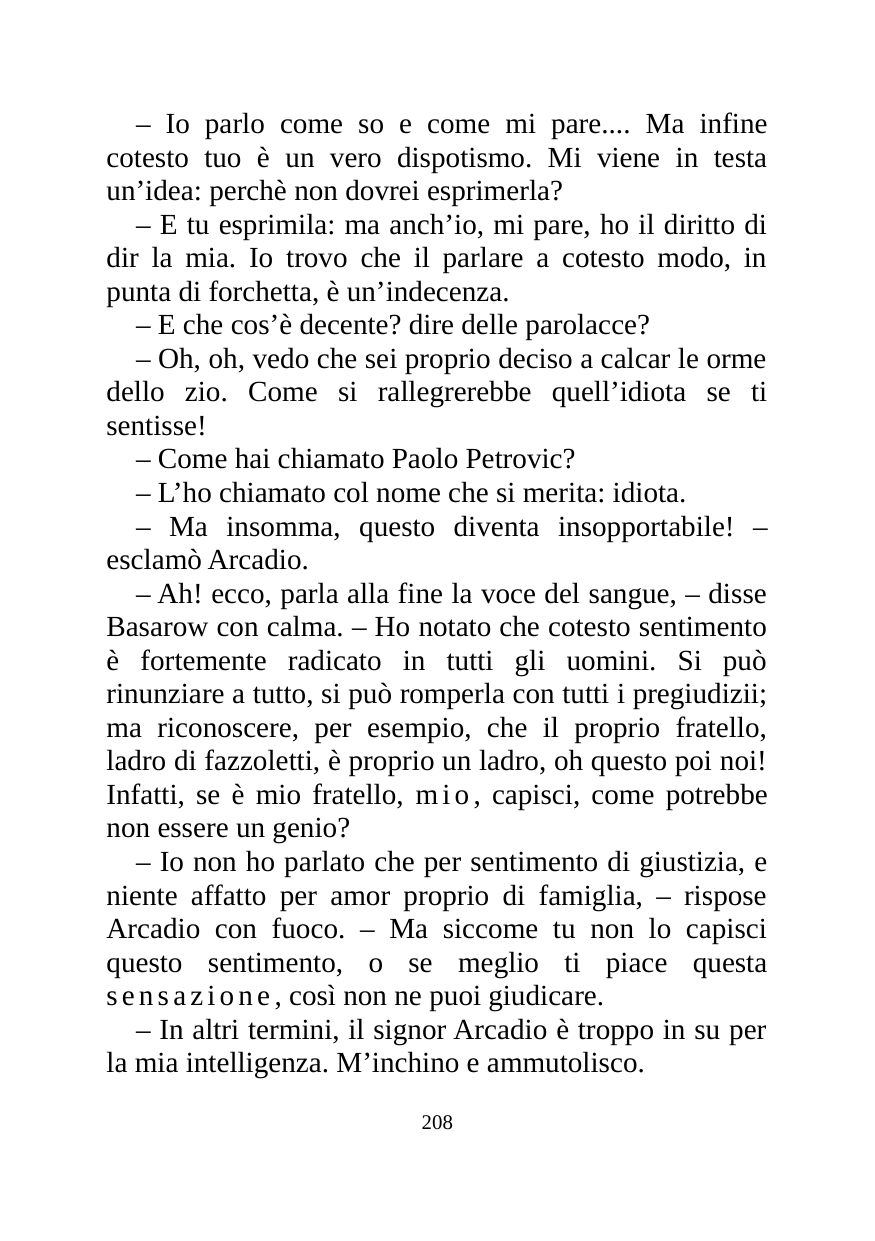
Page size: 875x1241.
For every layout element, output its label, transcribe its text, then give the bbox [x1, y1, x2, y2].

text – E tu esprimila: ma anch’io, mi pare, ho il diritto di dir la mia. Io trovo che il parlare a cotesto modo, in punta di forchetta, è un’indecenza. [106, 207, 768, 307]
text – Io non ho parlato che per sentimento di giustizia, e niente affatto per amor proprio di famiglia, – rispose Arcadio con fuoco. – Ma siccome tu non lo capisci questo sentimento, o se meglio ti piace questa sensazione, così non ne puoi giudicare. [106, 844, 768, 1012]
text – In altri termini, il signor Arcadio è troppo in su per la mia intelligenza. M’inchino e ammutolisco. [106, 1012, 768, 1079]
text – Io parlo come so e come mi pare.... Ma infine cotesto tuo è un vero dispotismo. Mi viene in testa un’idea: perchè non dovrei esprimerla? [106, 106, 768, 207]
text – Ah! ecco, parla alla fine la voce del sangue, – disse Basarow con calma. – Ho notato che cotesto sentimento è fortemente radicato in tutti gli uomini. Si può rinunziare a tutto, si può romperla con tutti i pregiudizii; ma riconoscere, per esempio, che il proprio fratello, ladro di fazzoletti, è proprio un ladro, oh questo poi noi! Infatti, se è mio fratello, mio, capisci, come potrebbe non essere un genio? [106, 576, 768, 844]
text – L’ho chiamato col nome che si merita: idiota. [106, 475, 768, 509]
text – Oh, oh, vedo che sei proprio deciso a calcar le orme dello zio. Come si rallegrerebbe quell’idiota se ti sentisse! [106, 341, 768, 442]
text – Come hai chiamato Paolo Petrovic? [106, 442, 768, 475]
text – E che cos’è decente? dire delle parolacce? [106, 307, 768, 341]
text – Ma insomma, questo diventa insopportabile! – esclamò Arcadio. [106, 509, 768, 576]
